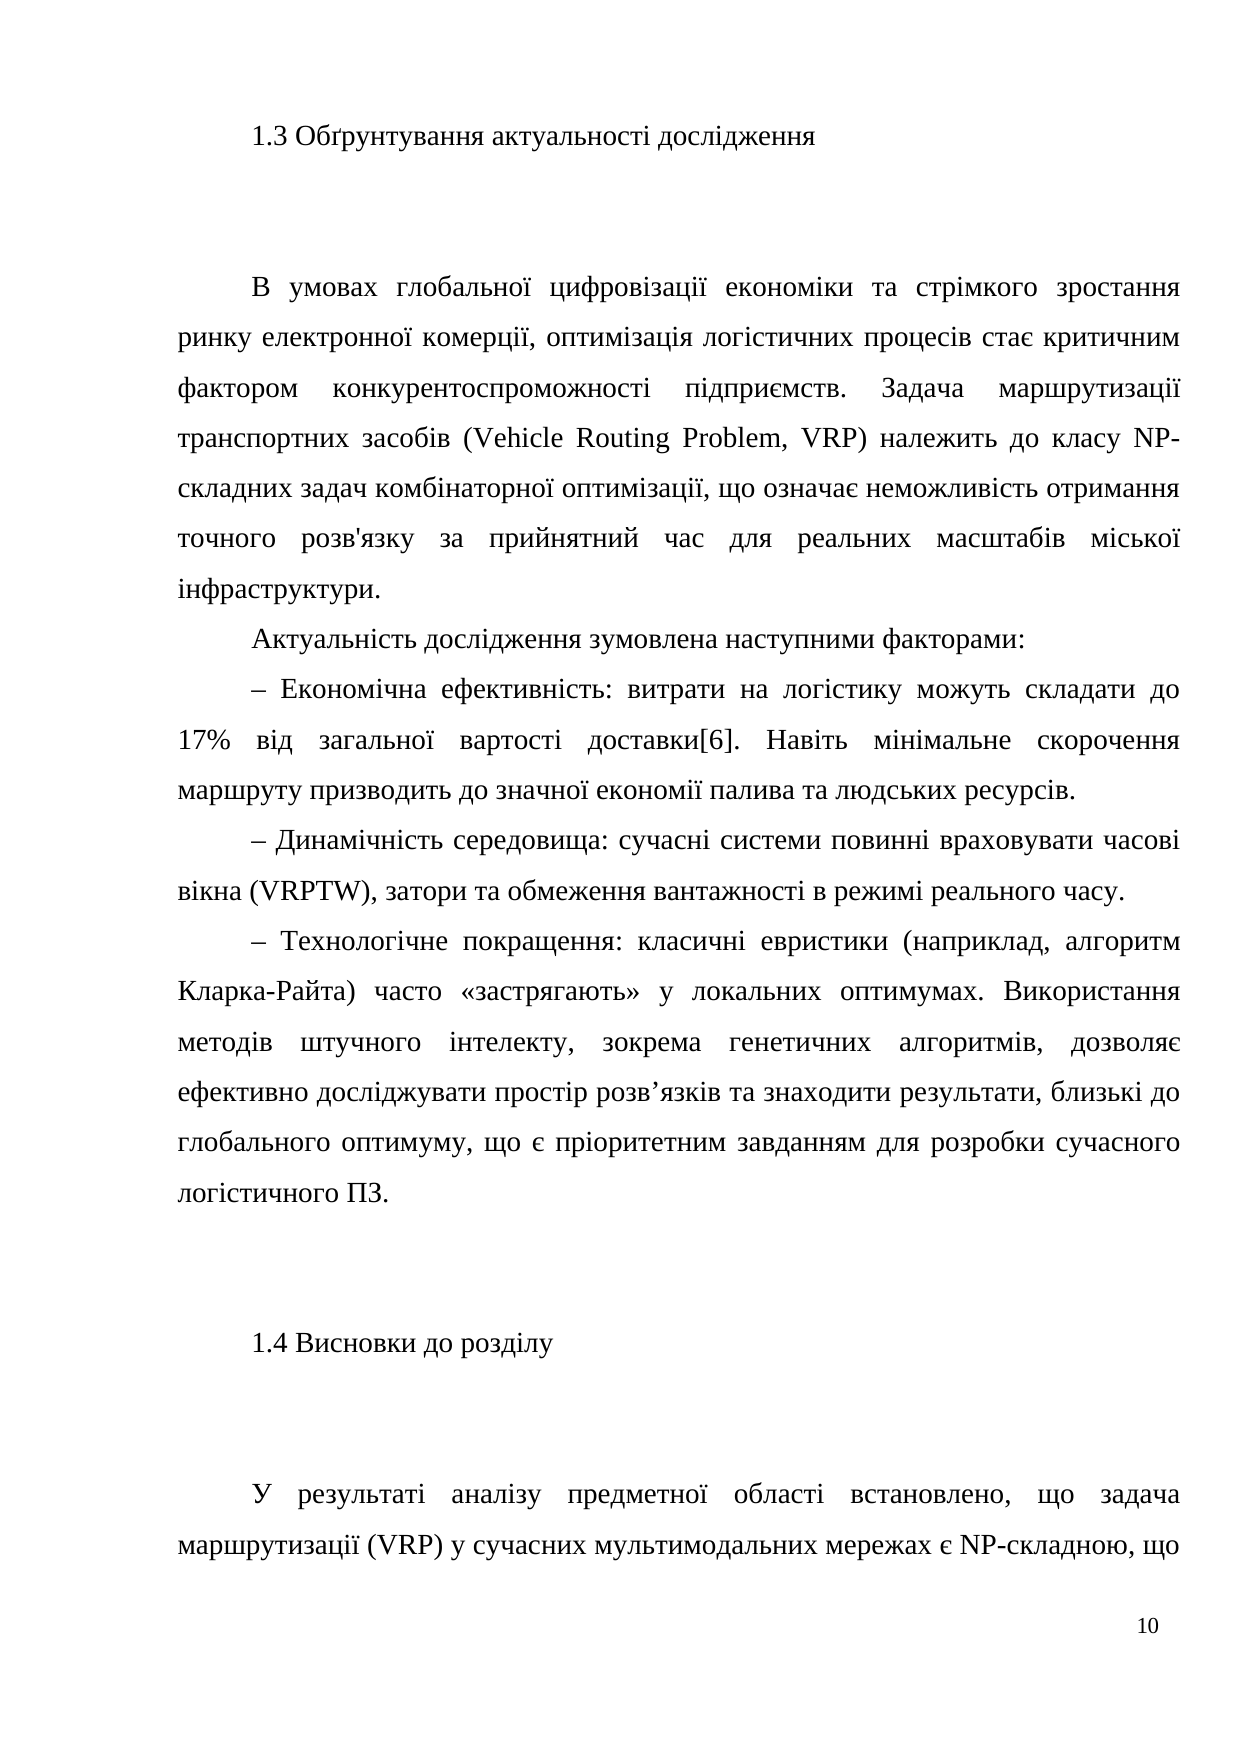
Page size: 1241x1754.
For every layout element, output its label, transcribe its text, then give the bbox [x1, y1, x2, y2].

text Актуальність дослідження зумовлена наступними факторами: [177, 621, 1181, 655]
subtitle 1.4 Висновки до розділу [177, 1326, 1181, 1359]
text В умовах глобальної цифровізації економіки та стрімкого зростання ринку електронної комерції, оптимізація логістичних процесів стає критичним фактором конкурентоспроможності підприємств. Задача маршрутизації транспортних засобів (Vehicle Routing Problem, VRP) належить до класу NP-складних задач комбінаторної оптимізації, що означає неможливість отримання точного розв'язку за прийнятний час для реальних масштабів міської інфраструктури. [177, 269, 1181, 604]
subtitle 1.3 Обґрунтування актуальності дослідження [177, 118, 1181, 152]
text – Економічна ефективність: витрати на логістику можуть складати до 17% від загальної вартості доставки[6]. Навіть мінімальне скорочення маршруту призводить до значної економії палива та людських ресурсів. [177, 672, 1181, 806]
text – Технологічне покращення: класичні евристики (наприклад, алгоритм Кларка-Райта) часто «застрягають» у локальних оптимумах. Використання методів штучного інтелекту, зокрема генетичних алгоритмів, дозволяє ефективно досліджувати простір розв’язків та знаходити результати, близькі до глобального оптимуму, що є пріоритетним завданням для розробки сучасного логістичного ПЗ. [177, 923, 1181, 1208]
text У результаті аналізу предметної області встановлено, що задача маршрутизації (VRP) у сучасних мультимодальних мережах є NP-складною, що [177, 1477, 1181, 1560]
text – Динамічність середовища: сучасні системи повинні враховувати часові вікна (VRPTW), затори та обмеження вантажності в режимі реального часу. [177, 822, 1181, 906]
